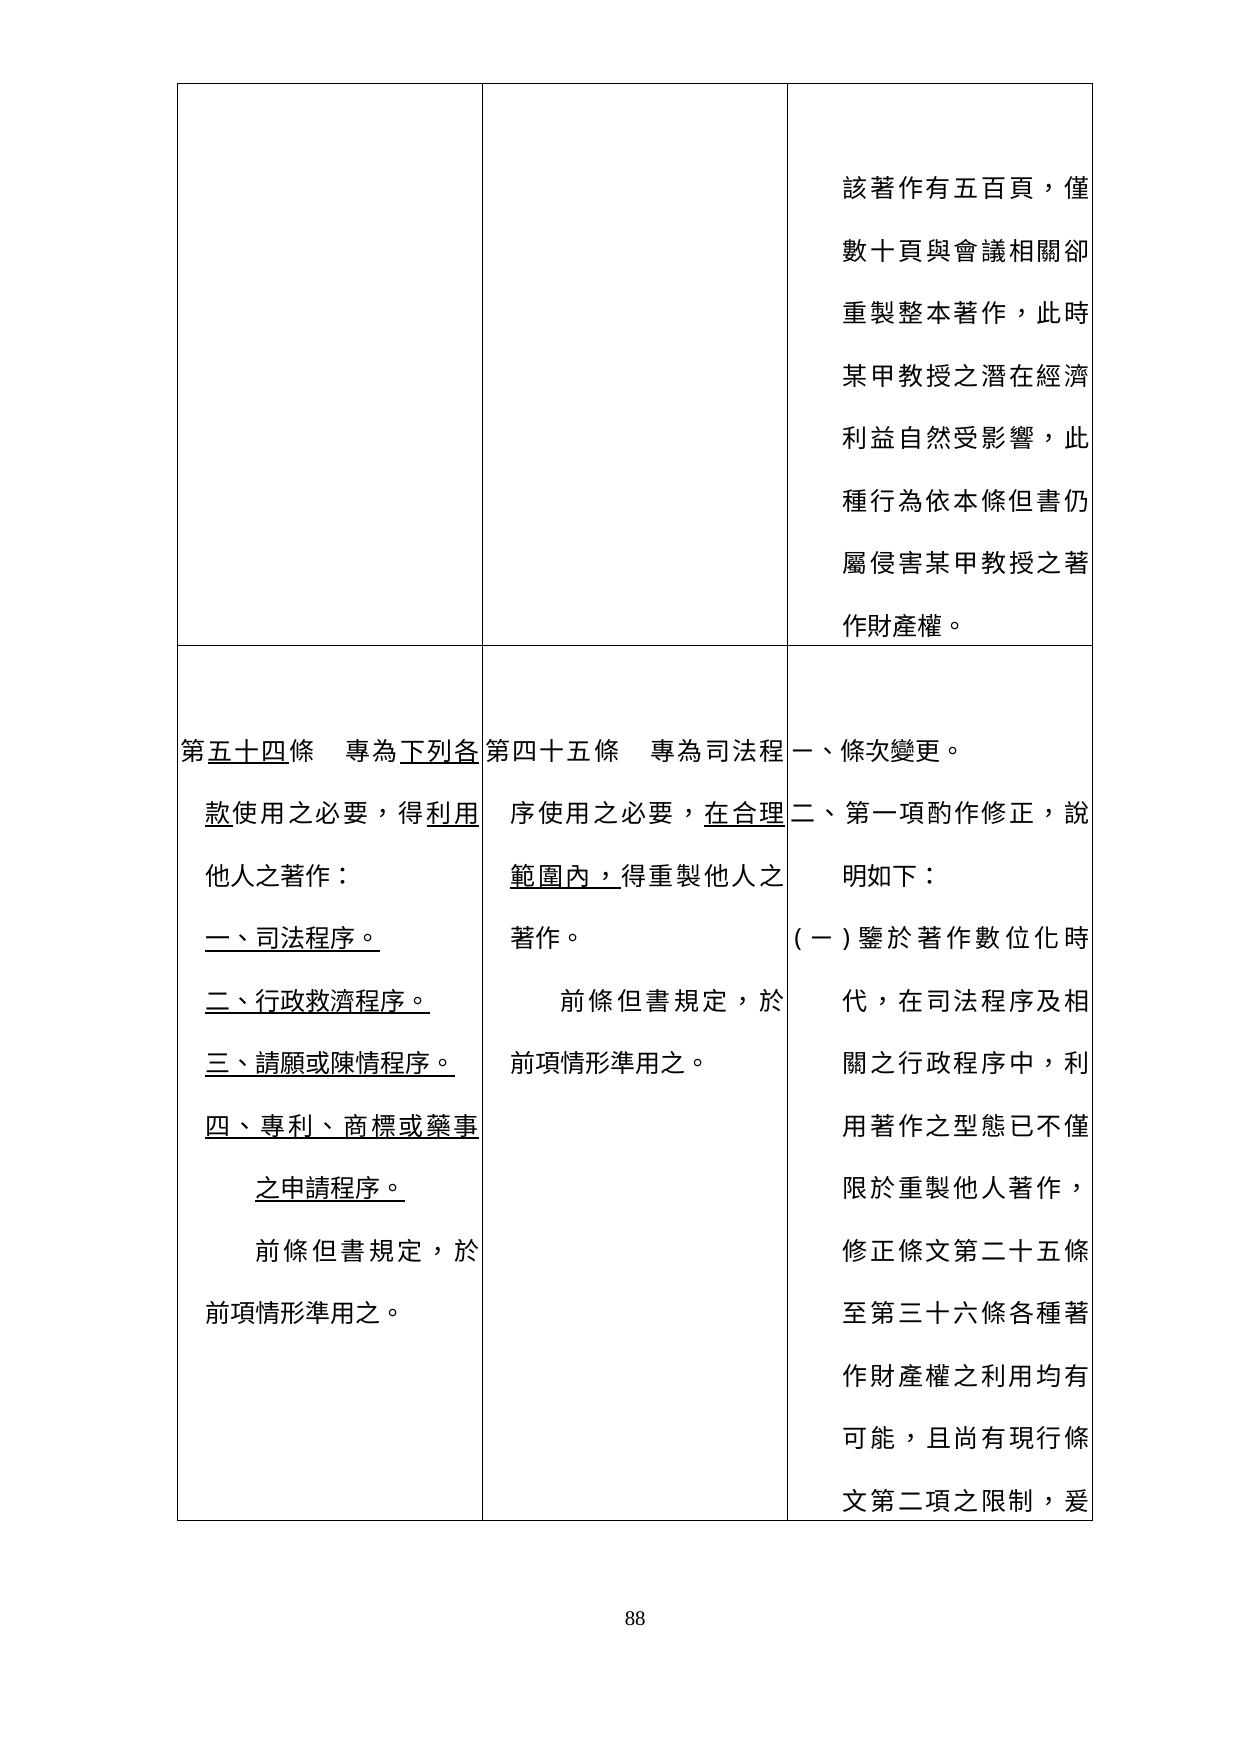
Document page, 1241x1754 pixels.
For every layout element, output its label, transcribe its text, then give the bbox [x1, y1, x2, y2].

table_cell ㄧ、條次變更。 二、第一項酌作修正，說明如下： (ㄧ)鑒於著作數位化時代，在司法程序及相關之行政程序中，利用著作之型態已不僅限於重製他人著作，修正條文第二十五條至第三十六條各種著作財產權之利用均有可能，且尚有現行條文第二項之限制，爰 [788, 646, 1092, 1520]
table_cell [483, 84, 787, 645]
table_cell 第四十五條 專為司法程序使用之必要，在合理範圍內，得重製他人之著作。 前條但書規定，於前項情形準用之。 [483, 646, 787, 1520]
table_cell [178, 84, 482, 645]
table_cell 第五十四條 專為下列各款使用之必要，得利用他人之著作： 一、司法程序。 二、行政救濟程序。 三、請願或陳情程序。 四、專利、商標或藥事之申請程序。 前條但書規定，於前項情形準用之。 [178, 646, 482, 1520]
table_cell 該著作有五百頁，僅數十頁與會議相關卻重製整本著作，此時某甲教授之潛在經濟利益自然受影響，此種行為依本條但書仍屬侵害某甲教授之著作財產權。 [788, 84, 1092, 645]
